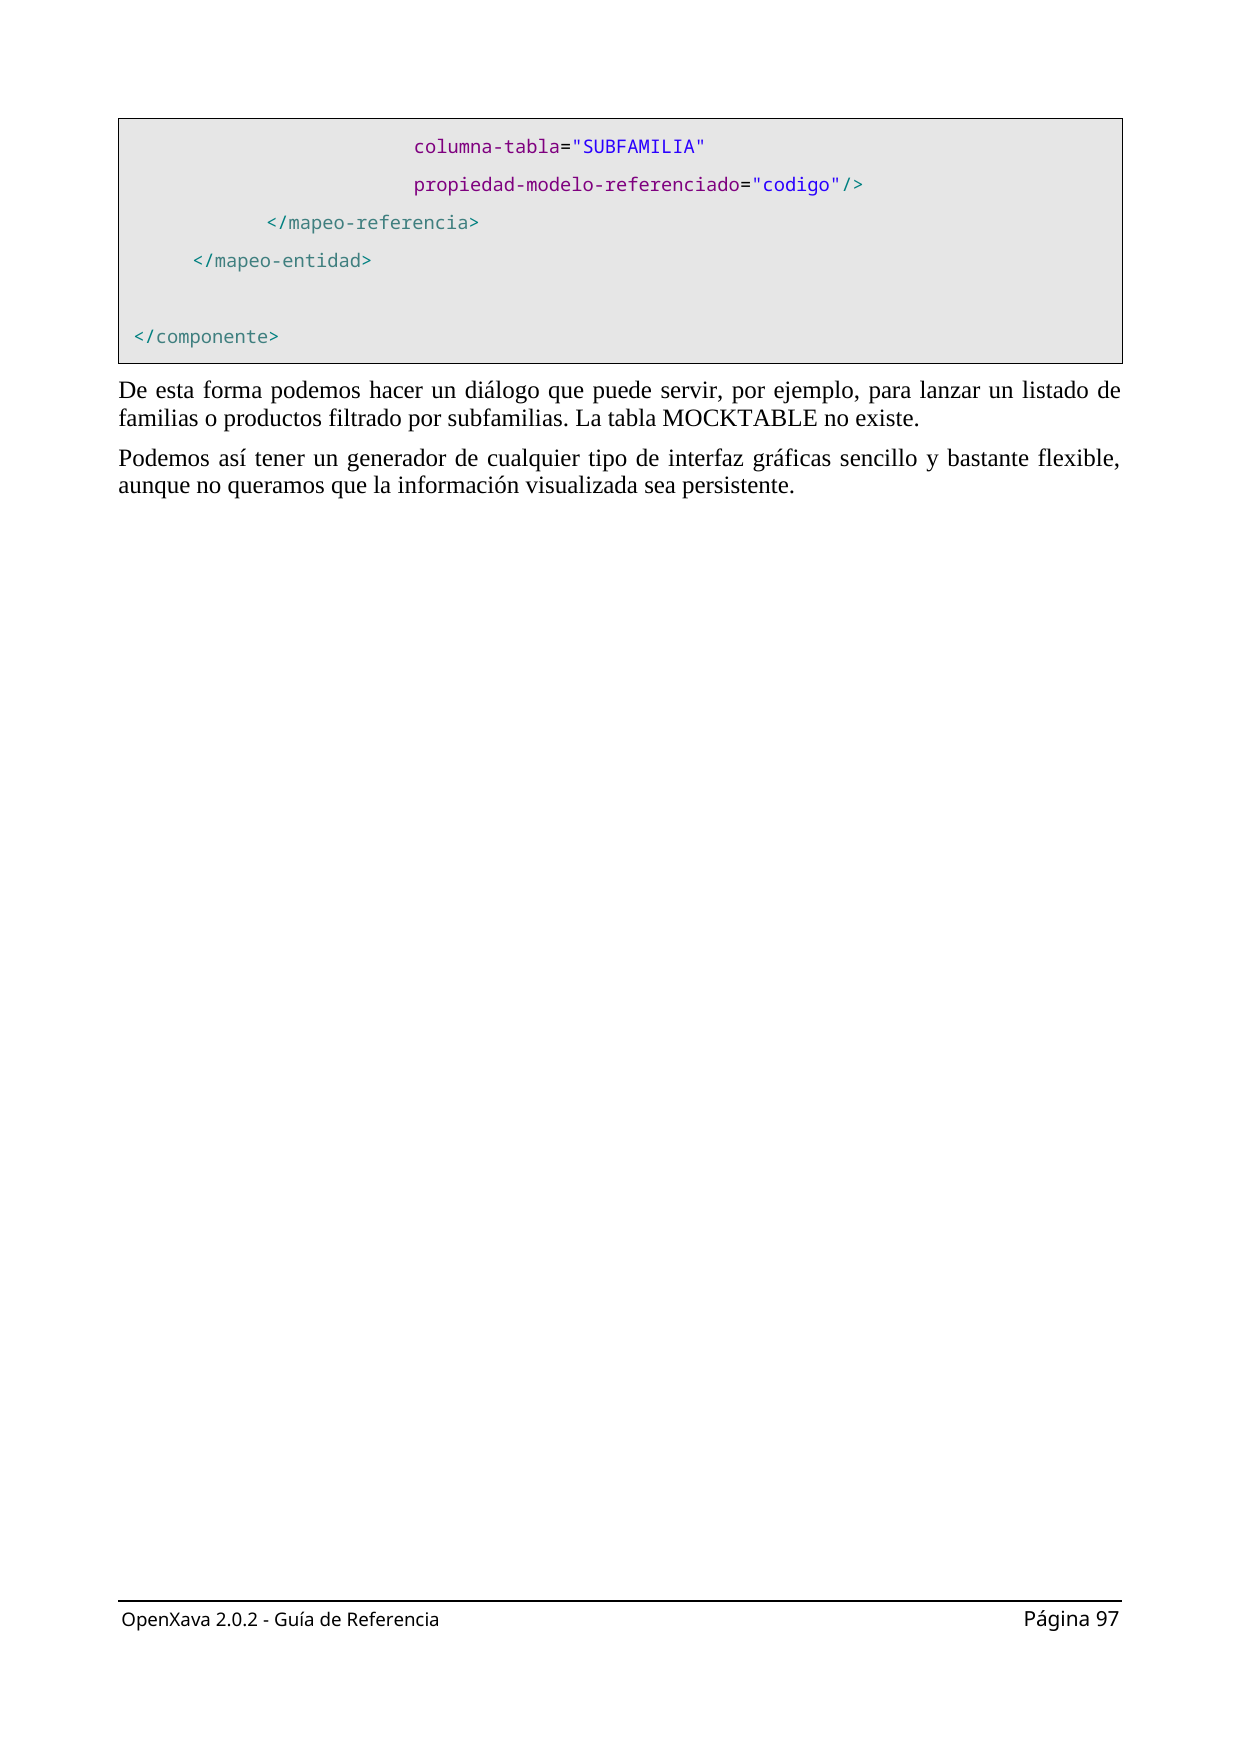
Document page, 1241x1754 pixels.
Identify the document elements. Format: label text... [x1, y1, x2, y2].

text </mapeo-referencia> [119, 194, 1122, 232]
text De esta forma podemos hacer un diálogo que puede servir, por ejemplo, para lanzar un listado de familias o productos filtrado por subfamilias. La tabla MOCKTABLE no existe. [118, 376, 1122, 431]
text columna-tabla="SUBFAMILIA" [119, 119, 1122, 156]
text propiedad-modelo-referenciado="codigo"/> [119, 156, 1122, 194]
text </componente> [119, 308, 1122, 363]
text </mapeo-entidad> [119, 232, 1122, 270]
text Podemos así tener un generador de cualquier tipo de interfaz gráficas sencillo y bastante flexible, aunque no queramos que la información visualizada sea persistente. [118, 444, 1122, 499]
